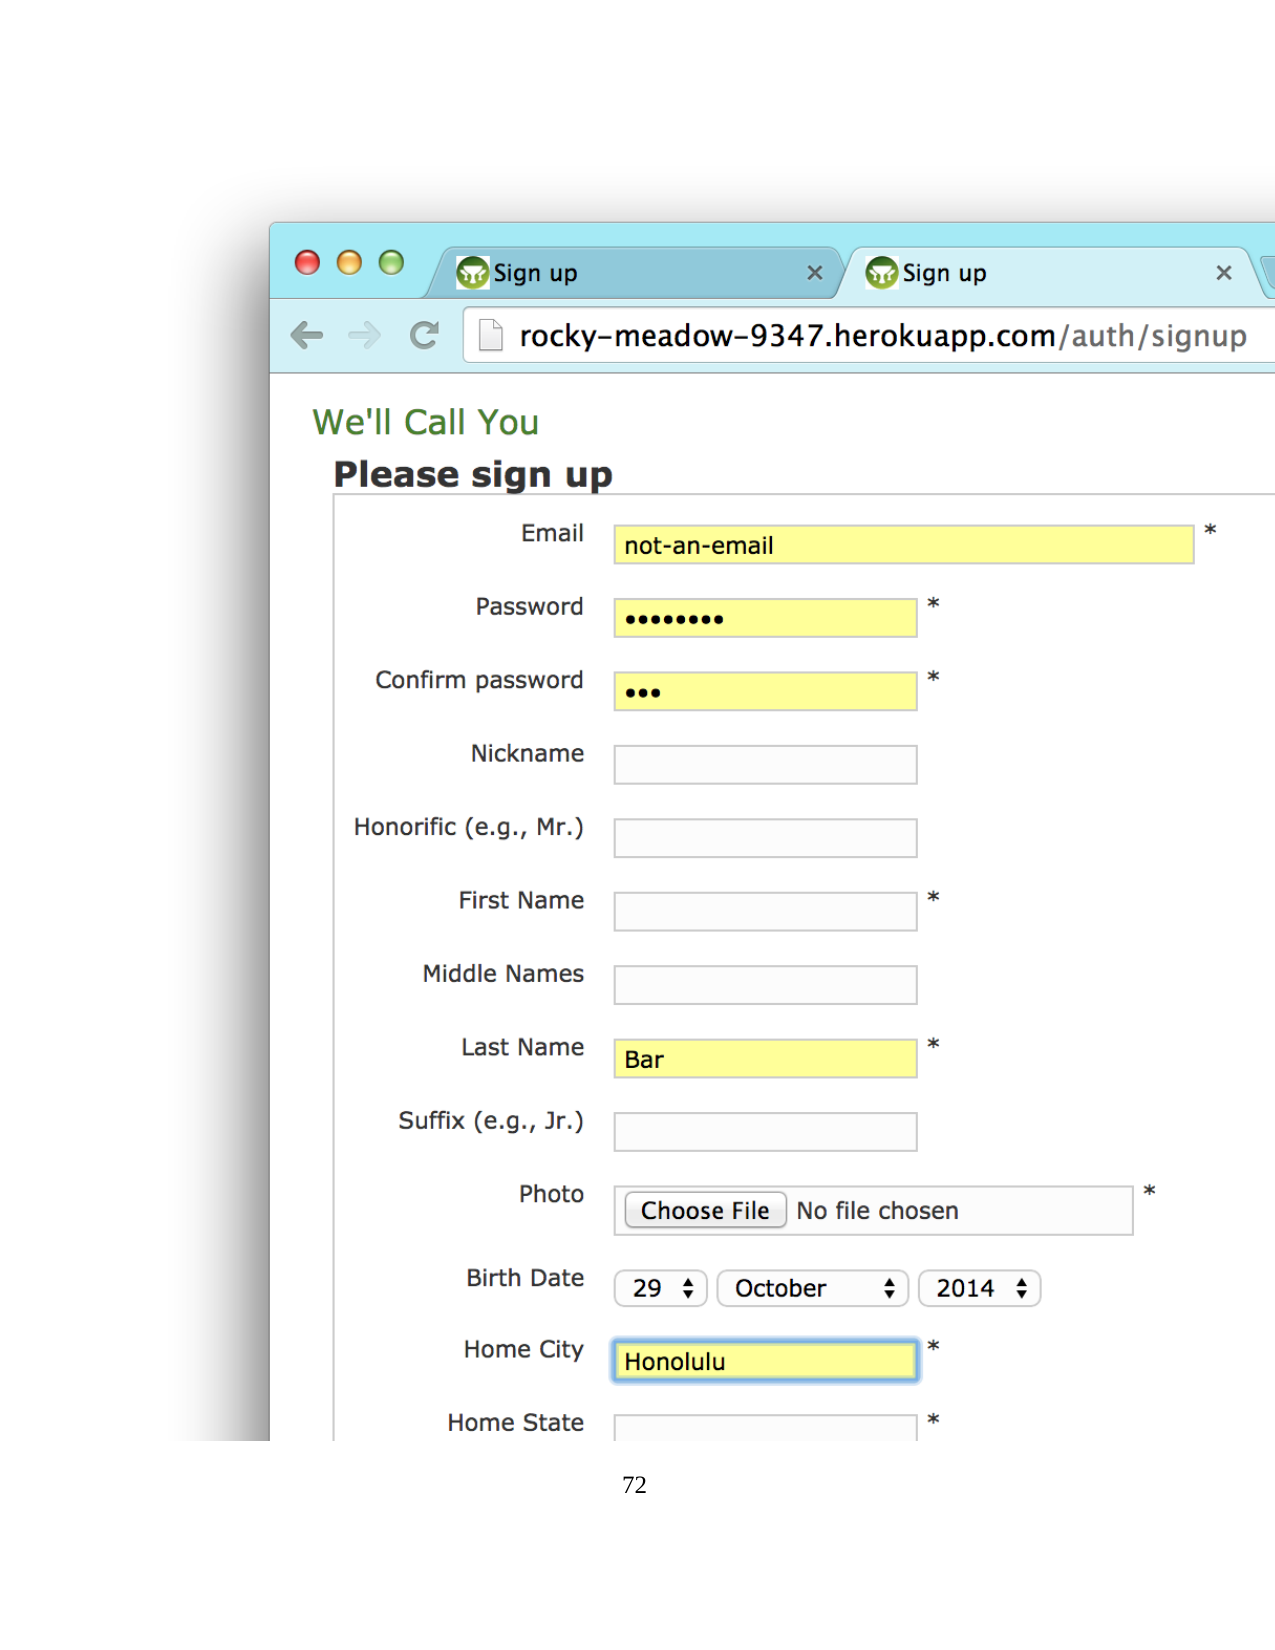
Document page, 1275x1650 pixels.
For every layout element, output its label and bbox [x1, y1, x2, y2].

picture [150, 150, 1275, 1441]
